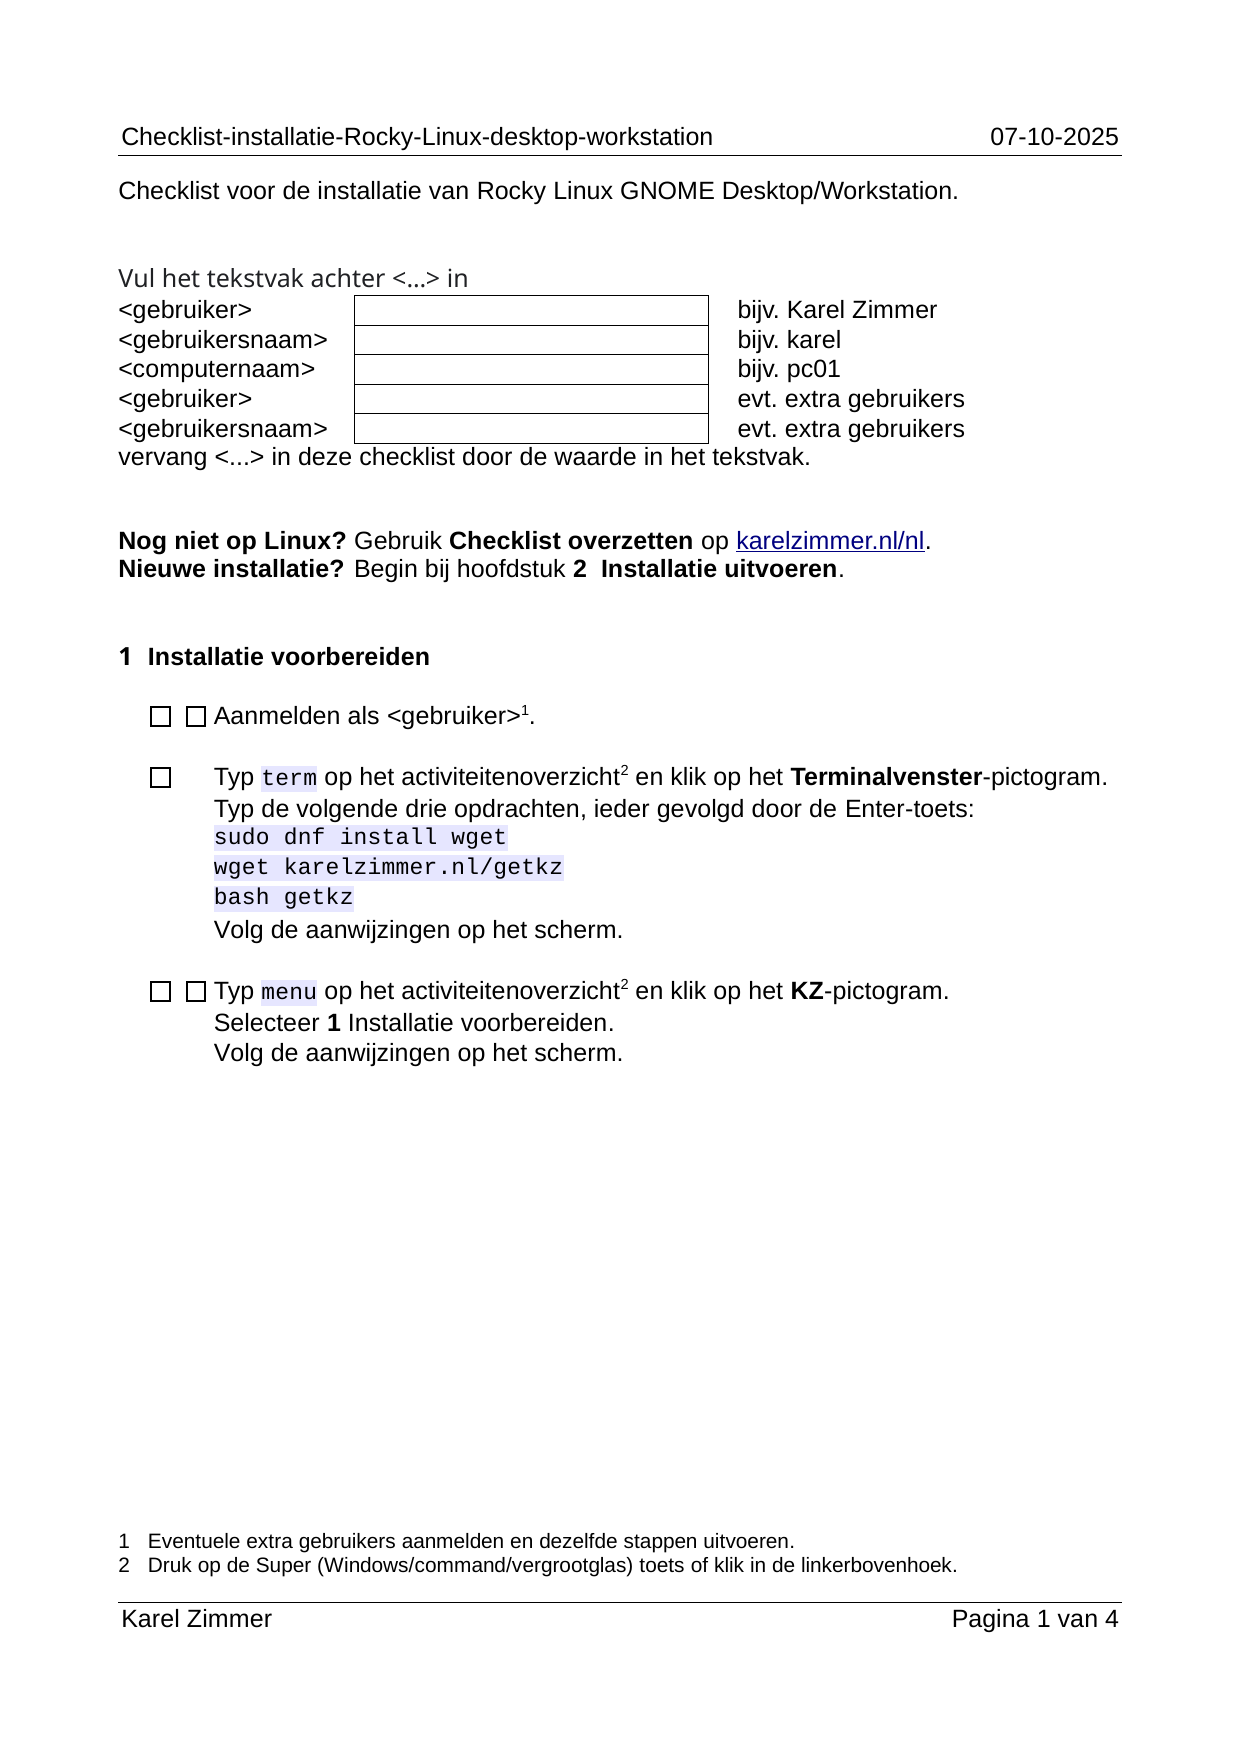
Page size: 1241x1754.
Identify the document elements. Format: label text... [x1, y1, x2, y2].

table_cell [118, 824, 142, 854]
table_cell [118, 731, 142, 762]
text evt. extra gebruikers [709, 413, 1122, 443]
text Nieuwe installatie? Begin bij hoofdstuk 2 Installatie uitvoeren. [118, 555, 1122, 583]
text <gebruiker> [118, 295, 354, 325]
table_cell [177, 824, 213, 854]
text vervang <...> in deze checklist door de waarde in het tekstvak. [118, 443, 1122, 471]
table_cell [142, 794, 177, 824]
table_cell Volg de aanwijzingen op het scherm. [213, 915, 1122, 945]
table_cell [142, 731, 177, 762]
table_cell [177, 762, 213, 794]
table_cell wget karelzimmer.nl/getkz [213, 854, 1122, 884]
table_cell [142, 915, 177, 945]
table_header [118, 701, 142, 731]
table_cell [177, 976, 213, 1007]
table_cell [177, 854, 213, 884]
list Installatie voorbereiden [118, 639, 1122, 673]
table_cell [177, 915, 213, 945]
table_cell [118, 1008, 142, 1038]
table_cell [177, 1038, 213, 1068]
text bijv. Karel Zimmer [709, 295, 1122, 325]
table_cell [118, 915, 142, 945]
table_cell bash getkz [213, 885, 1122, 915]
table_cell [118, 885, 142, 915]
table_cell [142, 1008, 177, 1038]
text <gebruiker> [118, 384, 354, 413]
table_cell [142, 854, 177, 884]
text Checklist voor de installatie van Rocky Linux GNOME Desktop/Workstation. [118, 177, 1122, 205]
table_cell [177, 731, 213, 762]
text Nog niet op Linux? Gebruik Checklist overzetten op karelzimmer.nl/nl. [118, 527, 1122, 555]
table_cell [213, 945, 1122, 976]
table_cell Typ menu op het activiteitenoverzicht2 en klik op het KZ-pictogram. [213, 976, 1122, 1007]
table_cell [118, 762, 142, 794]
table_cell sudo dnf install wget [213, 824, 1122, 854]
table_cell [177, 1008, 213, 1038]
table_cell [142, 885, 177, 915]
table_cell Selecteer 1 Installatie voorbereiden. [213, 1008, 1122, 1038]
table_cell [177, 794, 213, 824]
table_cell [142, 976, 177, 1007]
text <gebruikersnaam> [118, 413, 354, 443]
text evt. extra gebruikers [709, 384, 1122, 413]
table_cell [118, 945, 142, 976]
table_cell Typ de volgende drie opdrachten, ieder gevolgd door de Enter-toets: [213, 794, 1122, 824]
table_header [177, 701, 213, 731]
table_cell [118, 1038, 142, 1068]
text <gebruikersnaam> [118, 325, 354, 354]
table_cell [142, 1038, 177, 1068]
table_cell [213, 731, 1122, 762]
table_cell [142, 824, 177, 854]
table_cell [118, 794, 142, 824]
table_cell [142, 762, 177, 794]
table_cell [142, 945, 177, 976]
text bijv. karel [709, 325, 1122, 354]
table_cell Volg de aanwijzingen op het scherm. [213, 1038, 1122, 1068]
table_header [142, 701, 177, 731]
text bijv. pc01 [709, 354, 1122, 384]
table_cell [177, 945, 213, 976]
table_cell [177, 885, 213, 915]
table_cell Typ term op het activiteitenoverzicht en klik op het Terminalvenster-pictogram. [213, 762, 1122, 794]
text Vul het tekstvak achter <...> in [118, 261, 1122, 295]
table_cell [118, 854, 142, 884]
table_header Aanmelden als <gebruiker>. [213, 701, 1122, 731]
text <computernaam> [118, 354, 354, 384]
table_cell [118, 976, 142, 1007]
